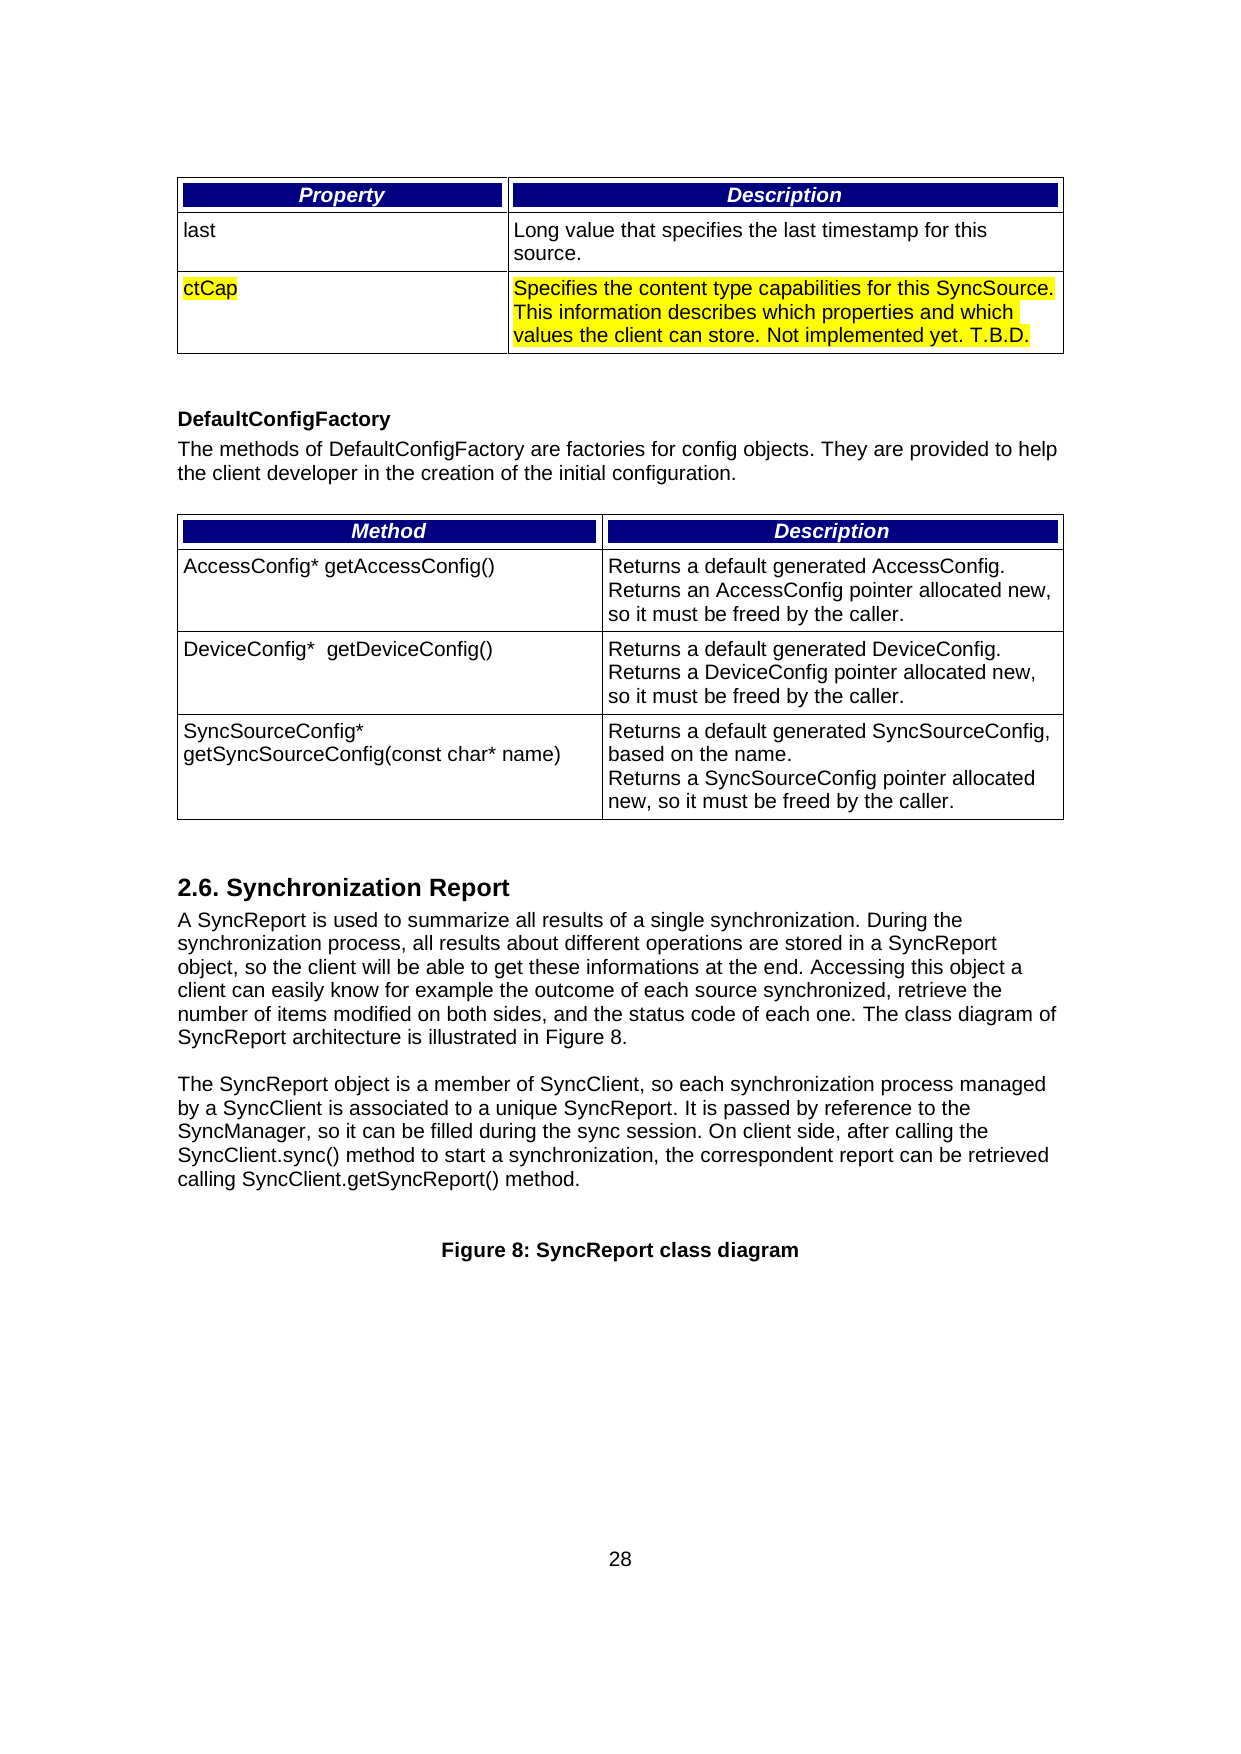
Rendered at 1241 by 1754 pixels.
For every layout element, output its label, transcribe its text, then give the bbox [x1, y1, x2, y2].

table_header Method [178, 515, 602, 549]
text A SyncReport is used to summarize all results of a single synchronization. During the synchronization process, all results about different operations are stored in a SyncReport object, so the client will be able to get these informations at the end. Accessing this object a client can easily know for example the outcome of each source synchronized, retrieve the number of items modified on both sides, and the status code of each one. The class diagram of SyncReport architecture is illustrated in Figure 8. [177, 908, 1063, 1049]
table_cell Returns a default generated SyncSourceConfig, based on the name. Returns a SyncSourceConfig pointer allocated new, so it must be freed by the caller. [603, 715, 1063, 819]
subtitle DefaultConfigFactory [177, 408, 1063, 431]
text The SyncReport object is a member of SyncClient, so each synchronization process managed by a SyncClient is associated to a unique SyncReport. It is passed by reference to the SyncManager, so it can be filled during the sync session. On client side, after calling the SyncClient.sync() method to start a synchronization, the correspondent report can be retrieved calling SyncClient.getSyncReport() method. [177, 1073, 1063, 1191]
table_cell AccessConfig* getAccessConfig() [178, 550, 602, 631]
table_header Description [509, 178, 1063, 212]
text Figure 8: SyncReport class diagram [177, 1239, 1063, 1262]
table_cell Returns a default generated AccessConfig. Returns an AccessConfig pointer allocated new, so it must be freed by the caller. [603, 550, 1063, 631]
table_cell ctCap [178, 272, 507, 353]
table_cell SyncSourceConfig* getSyncSourceConfig(const char* name) [178, 715, 602, 819]
table_cell Specifies the content type capabilities for this SyncSource. This information describes which properties and which values the client can store. Not implemented yet. T.B.D. [509, 272, 1063, 353]
table_cell Long value that specifies the last timestamp for this source. [509, 213, 1063, 271]
table_header Property [178, 178, 507, 212]
text The methods of DefaultConfigFactory are factories for config objects. They are provided to help the client developer in the creation of the initial configuration. [177, 437, 1063, 484]
table_cell Returns a default generated DeviceConfig. Returns a DeviceConfig pointer allocated new, so it must be freed by the caller. [603, 632, 1063, 714]
table_cell DeviceConfig* getDeviceConfig() [178, 632, 602, 714]
table_cell last [178, 213, 507, 271]
table_header Description [603, 515, 1063, 549]
subtitle Synchronization Report [177, 874, 1063, 902]
